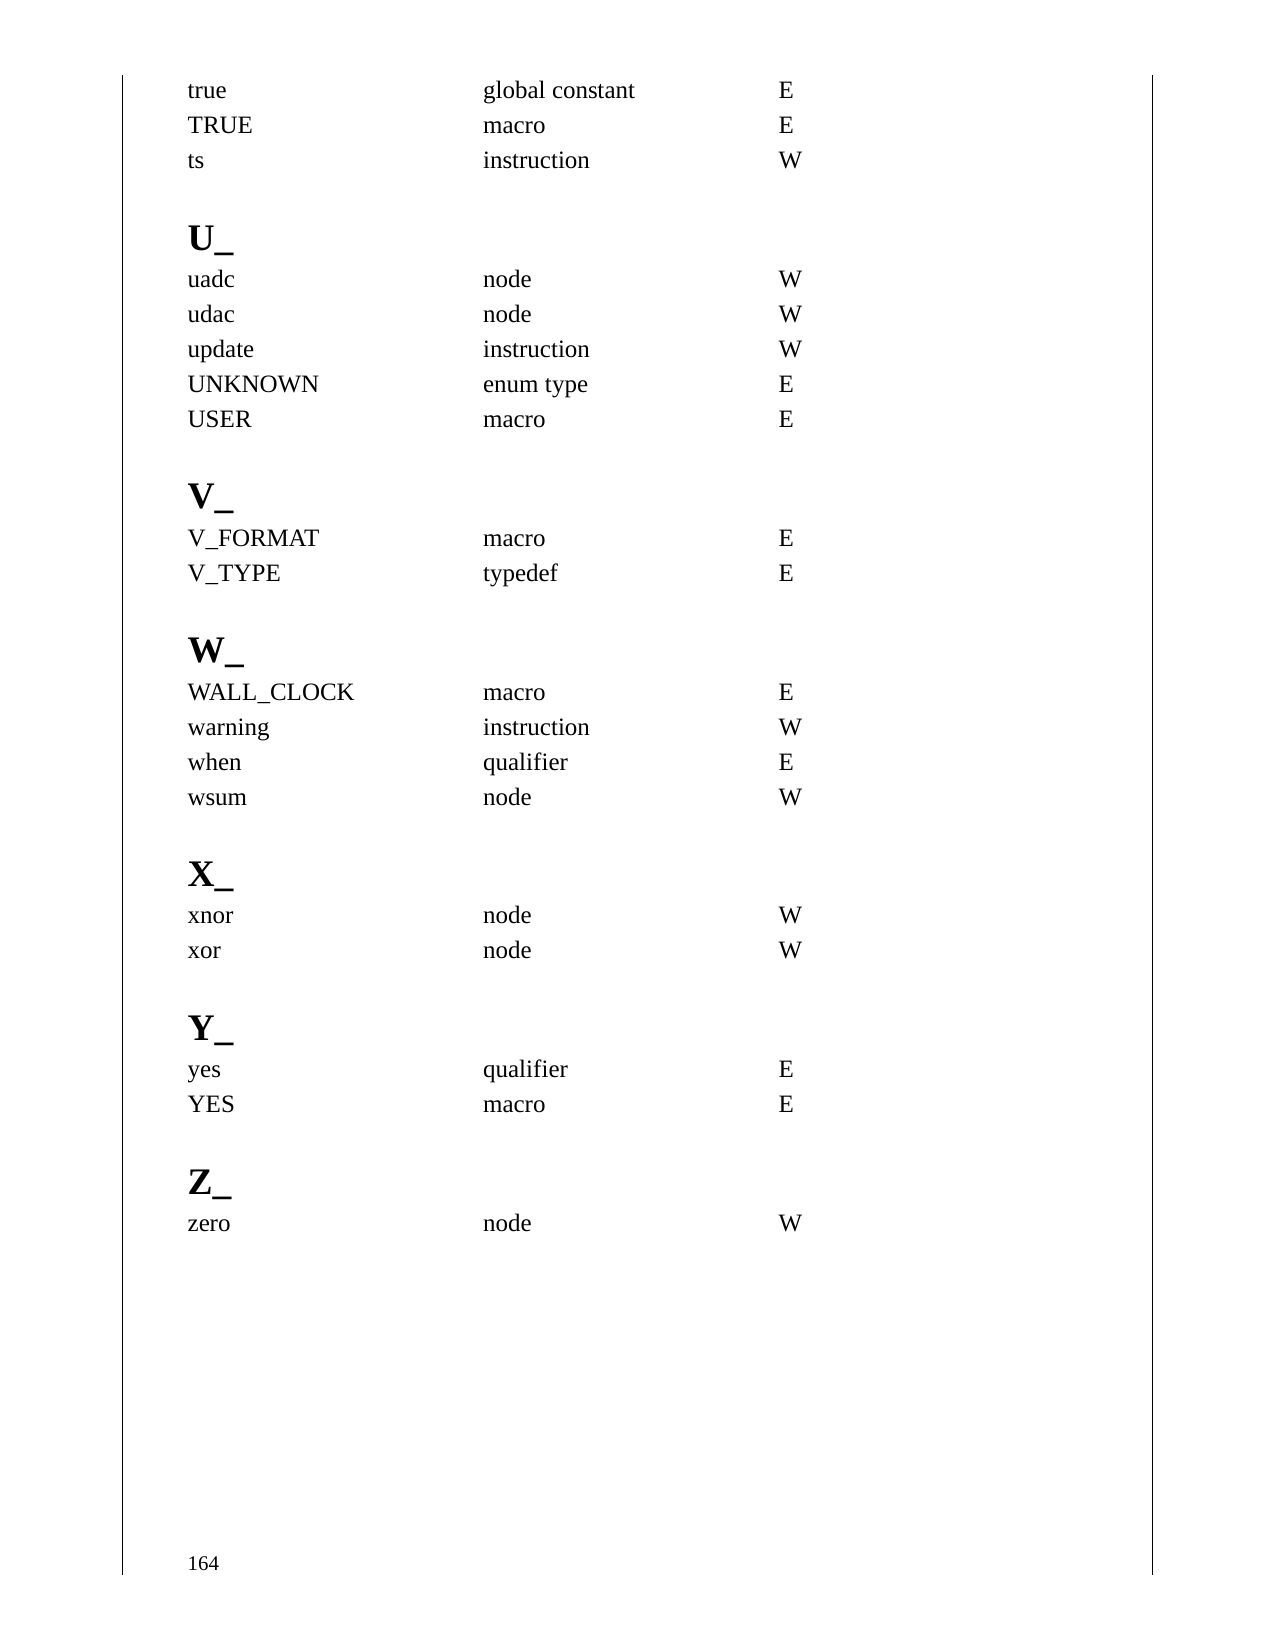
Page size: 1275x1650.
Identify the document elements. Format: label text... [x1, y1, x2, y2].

text V_TYPE typedef E [187, 558, 1087, 587]
text udac node W [187, 299, 1087, 328]
text X_ [187, 852, 1087, 894]
text warning instruction W [187, 712, 1087, 741]
text yes qualifier E [187, 1054, 1087, 1083]
text zero node W [187, 1208, 1087, 1237]
text ts instruction W [187, 145, 1087, 174]
text V_FORMAT macro E [187, 523, 1087, 552]
text uadc node W [187, 264, 1087, 293]
text true global constant E [187, 75, 1087, 104]
text TRUE macro E [187, 110, 1087, 139]
text UNKNOWN enum type E [187, 369, 1087, 398]
text WALL_CLOCK macro E [187, 677, 1087, 706]
text YES macro E [187, 1089, 1087, 1118]
text V_ [187, 474, 1087, 517]
text Z_ [187, 1159, 1087, 1202]
text W_ [187, 628, 1087, 671]
text update instruction W [187, 334, 1087, 363]
text when qualifier E [187, 747, 1087, 776]
text Y_ [187, 1005, 1087, 1048]
text wsum node W [187, 782, 1087, 811]
text xor node W [187, 935, 1087, 964]
text xnor node W [187, 900, 1087, 929]
text U_ [187, 215, 1087, 258]
text USER macro E [187, 404, 1087, 433]
